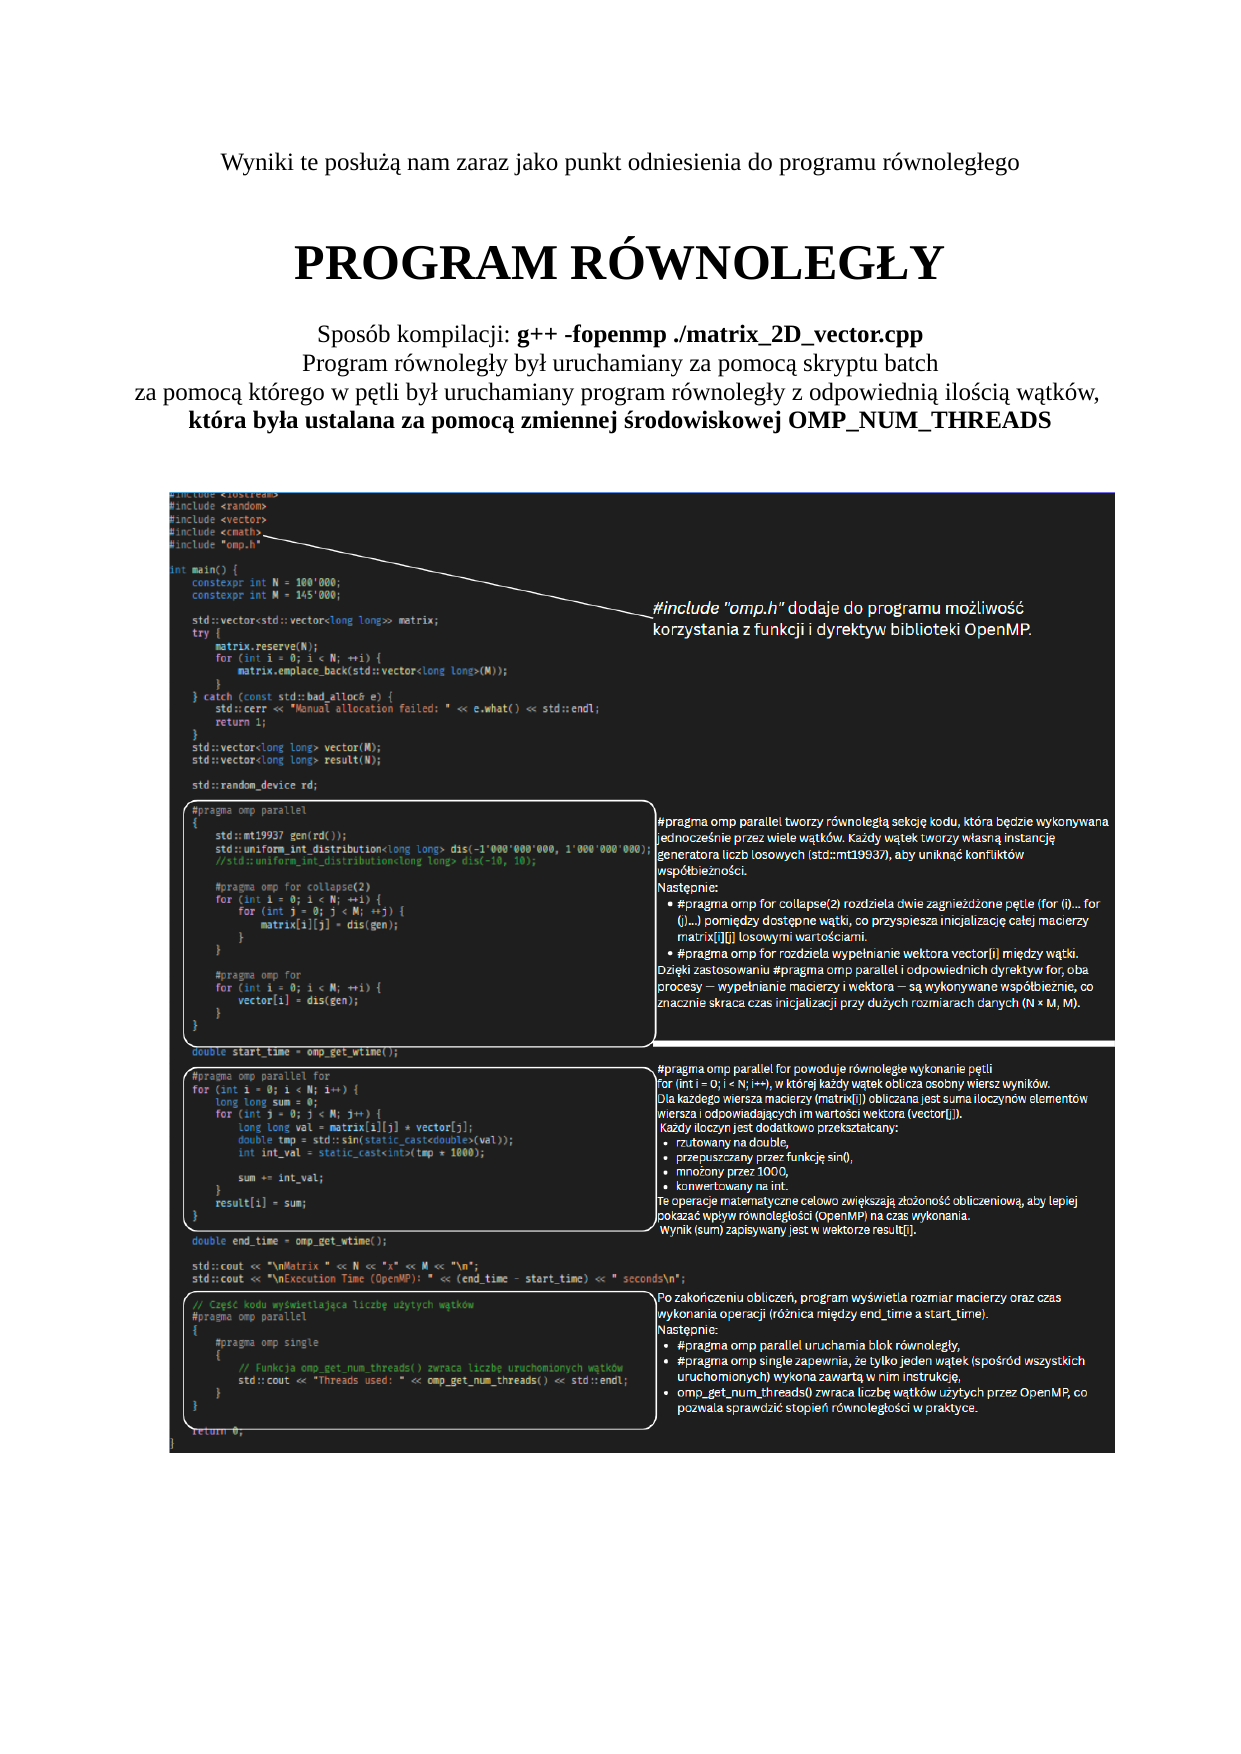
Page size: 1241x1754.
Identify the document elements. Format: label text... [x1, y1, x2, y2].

text Program równoległy był uruchamiany za pomocą skryptu batch [118, 348, 1122, 377]
text PROGRAM RÓWNOLEGŁY [118, 233, 1122, 291]
text która była ustalana za pomocą zmiennej środowiskowej OMP_NUM_THREADS [118, 406, 1122, 434]
text Sposób kompilacji: g++ -fopenmp ./matrix_2D_vector.cpp [118, 319, 1122, 348]
picture [169, 492, 1115, 1453]
text za pomocą którego w pętli był uruchamiany program równoległy z odpowiednią ilością wątków, [118, 377, 1122, 406]
text Wyniki te posłużą nam zaraz jako punkt odniesienia do programu równoległego [118, 147, 1122, 176]
